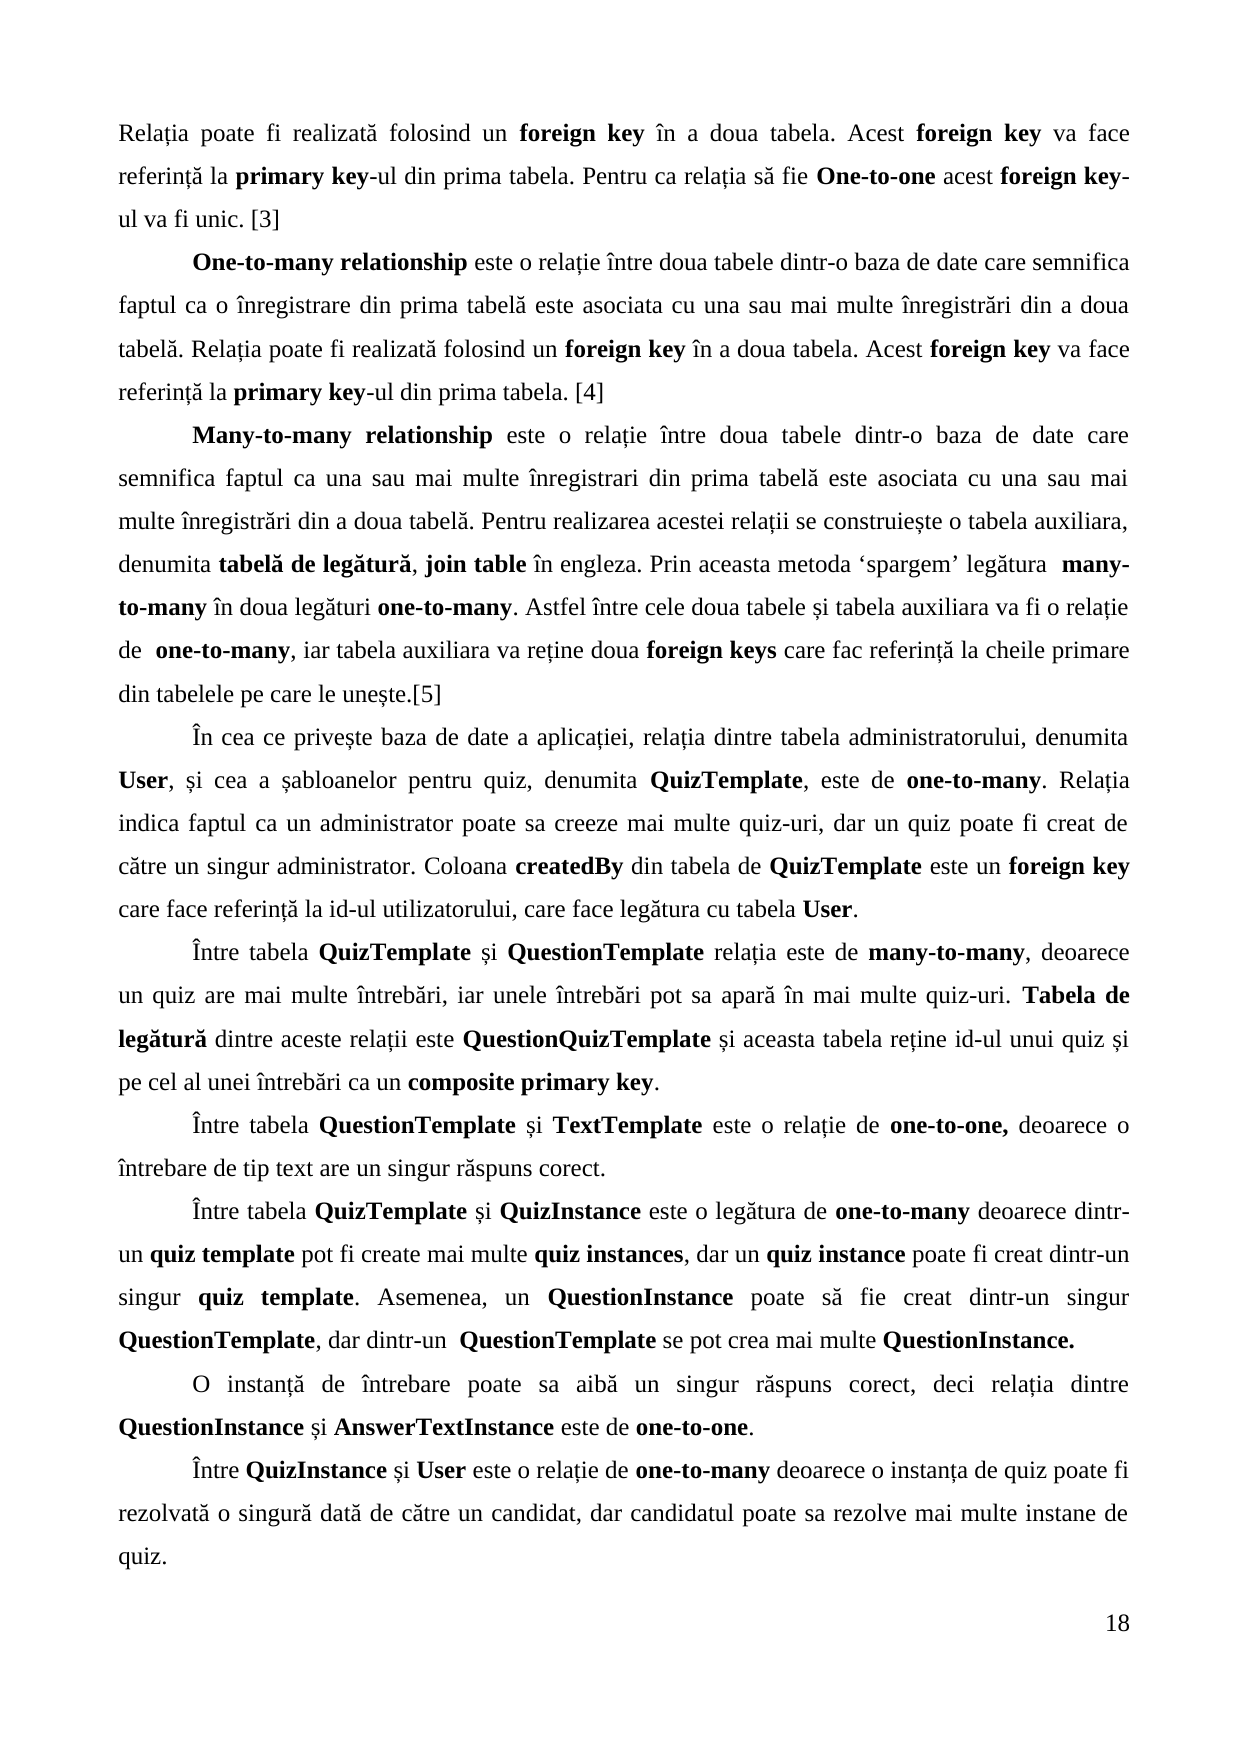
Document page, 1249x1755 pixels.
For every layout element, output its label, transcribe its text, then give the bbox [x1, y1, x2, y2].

text Între QuizInstance și User este o relație de one-to-many deoarece o instanța de quiz poate fi rezolvată o singură dată de către un candidat, dar candidatul poate sa rezolve mai multe instane de quiz. [118, 1455, 1130, 1570]
text One-to-many relationship este o relație între doua tabele dintr-o baza de date care semnifica faptul ca o înregistrare din prima tabelă este asociata cu una sau mai multe înregistrări din a doua tabelă. Relația poate fi realizată folosind un foreign key în a doua tabela. Acest foreign key va face referință la primary key-ul din prima tabela. [4] [118, 247, 1130, 406]
text În cea ce privește baza de date a aplicației, relația dintre tabela administratorului, denumita User, și cea a șabloanelor pentru quiz, denumita QuizTemplate, este de one-to-many. Relația indica faptul ca un administrator poate sa creeze mai multe quiz-uri, dar un quiz poate fi creat de către un singur administrator. Coloana createdBy din tabela de QuizTemplate este un foreign key care face referință la id-ul utilizatorului, care face legătura cu tabela User. [118, 722, 1130, 923]
text Relația poate fi realizată folosind un foreign key în a doua tabela. Acest foreign key va face referință la primary key-ul din prima tabela. Pentru ca relația să fie One-to-one acest foreign key-ul va fi unic. [3] [118, 118, 1130, 233]
text Între tabela QuestionTemplate și TextTemplate este o relație de one-to-one, deoarece o întrebare de tip text are un singur răspuns corect. [118, 1110, 1130, 1182]
text Many-to-many relationship este o relație între doua tabele dintr-o baza de date care semnifica faptul ca una sau mai multe înregistrari din prima tabelă este asociata cu una sau mai multe înregistrări din a doua tabelă. Pentru realizarea acestei relații se construiește o tabela auxiliara, denumita tabelă de legătură, join table în engleza. Prin aceasta metoda ‘spargem’ legătura many-to-many în doua legături one-to-many. Astfel între cele doua tabele și tabela auxiliara va fi o relație de one-to-many, iar tabela auxiliara va reține doua foreign keys care fac referință la cheile primare din tabelele pe care le unește.[5] [118, 420, 1130, 707]
text Între tabela QuizTemplate și QuestionTemplate relația este de many-to-many, deoarece un quiz are mai multe întrebări, iar unele întrebări pot sa apară în mai multe quiz-uri. Tabela de legătură dintre aceste relații este QuestionQuizTemplate și aceasta tabela reține id-ul unui quiz și pe cel al unei întrebări ca un composite primary key. [118, 937, 1130, 1096]
text Între tabela QuizTemplate și QuizInstance este o legătura de one-to-many deoarece dintr-un quiz template pot fi create mai multe quiz instances, dar un quiz instance poate fi creat dintr-un singur quiz template. Asemenea, un QuestionInstance poate să fie creat dintr-un singur QuestionTemplate, dar dintr-un QuestionTemplate se pot crea mai multe QuestionInstance. [118, 1196, 1130, 1354]
text O instanță de întrebare poate sa aibă un singur răspuns corect, deci relația dintre QuestionInstance și AnswerTextInstance este de one-to-one. [118, 1369, 1130, 1441]
